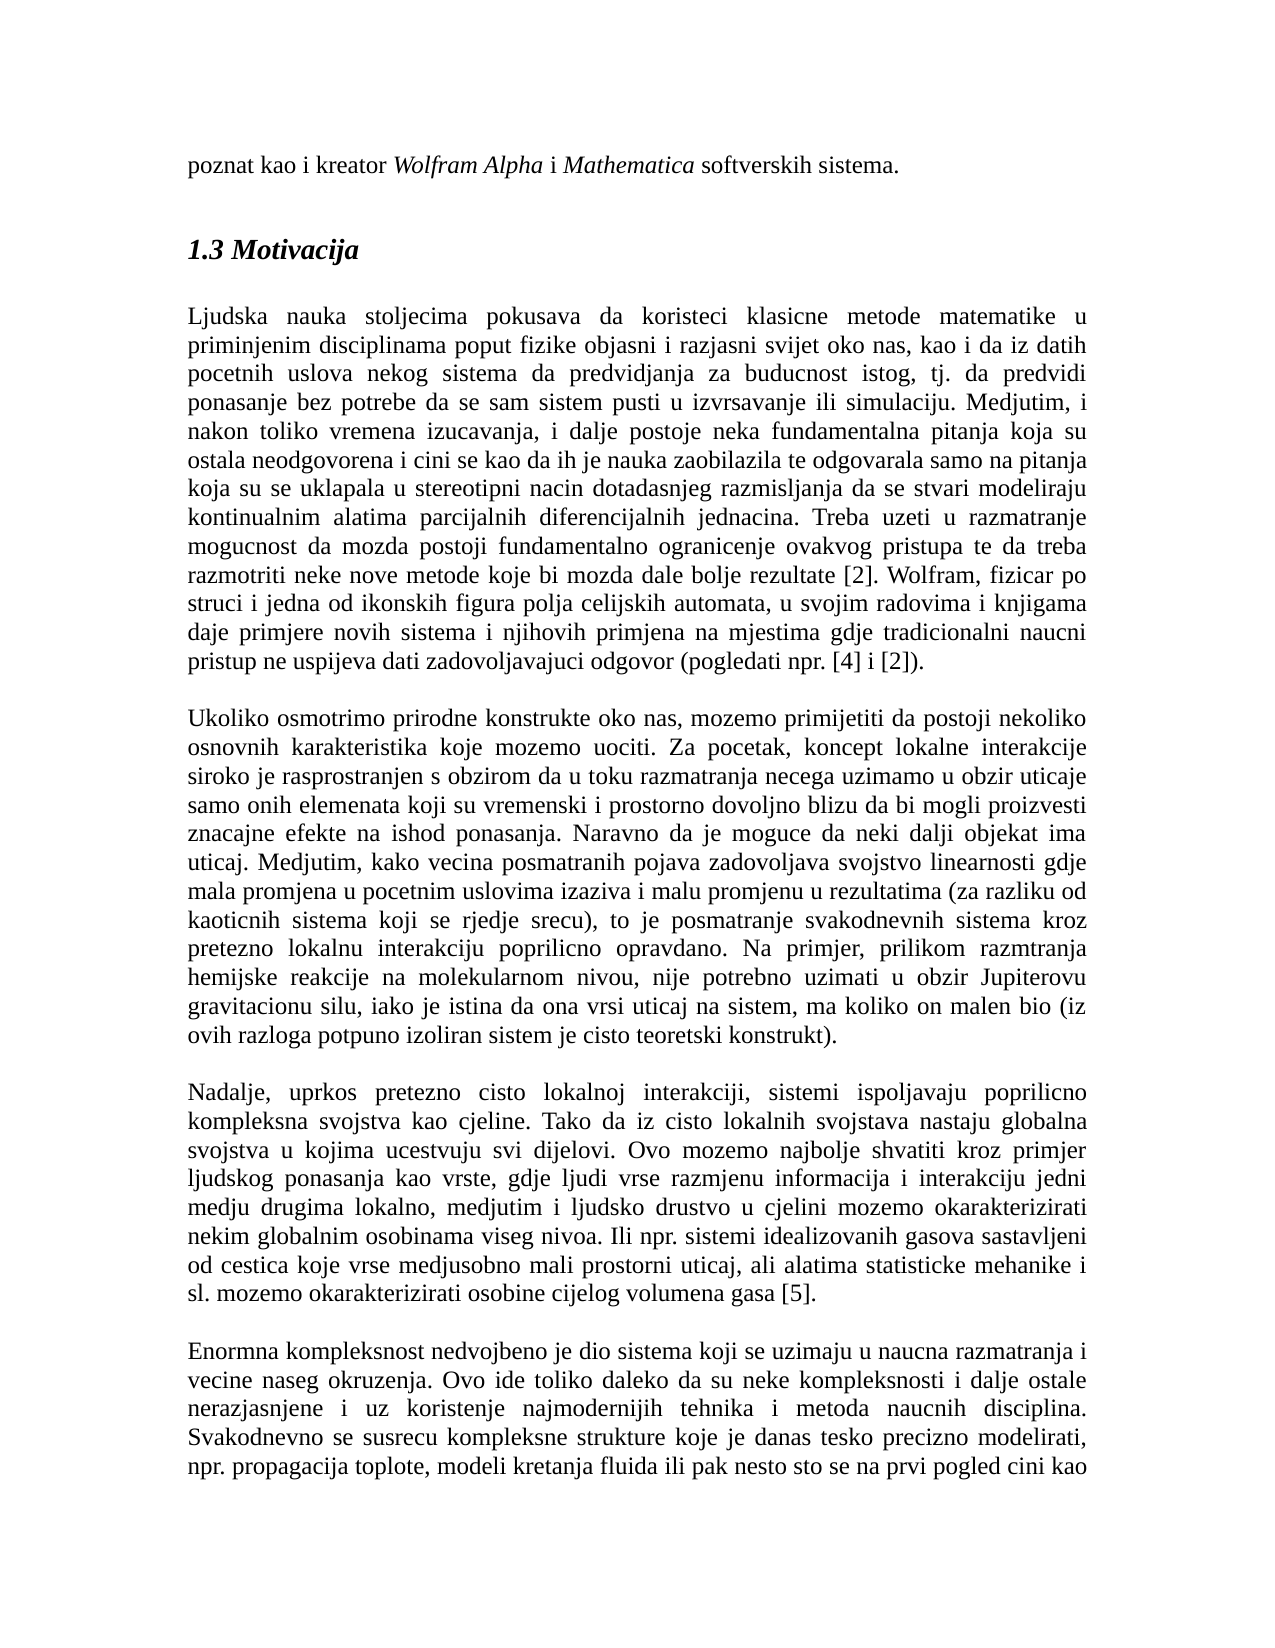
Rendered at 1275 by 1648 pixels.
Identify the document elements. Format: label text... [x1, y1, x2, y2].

subtitle 1.3 Motivacija [187, 232, 1088, 266]
text Nadalje, uprkos pretezno cisto lokalnoj interakciji, sistemi ispoljavaju poprilicno kompleksna svojstva kao cjeline. Tako da iz cisto lokalnih svojstava nastaju globalna svojstva u kojima ucestvuju svi dijelovi. Ovo mozemo najbolje shvatiti kroz primjer ljudskog ponasanja kao vrste, gdje ljudi vrse razmjenu informacija i interakciju jedni medju drugima lokalno, medjutim i ljudsko drustvo u cjelini mozemo okarakterizirati nekim globalnim osobinama viseg nivoa. Ili npr. sistemi idealizovanih gasova sastavljeni od cestica koje vrse medjusobno mali prostorni uticaj, ali alatima statisticke mehanike i sl. mozemo okarakterizirati osobine cijelog volumena gasa [5]. [187, 1077, 1088, 1307]
text Ukoliko osmotrimo prirodne konstrukte oko nas, mozemo primijetiti da postoji nekoliko osnovnih karakteristika koje mozemo uociti. Za pocetak, koncept lokalne interakcije siroko je rasprostranjen s obzirom da u toku razmatranja necega uzimamo u obzir uticaje samo onih elemenata koji su vremenski i prostorno dovoljno blizu da bi mogli proizvesti znacajne efekte na ishod ponasanja. Naravno da je moguce da neki dalji objekat ima uticaj. Medjutim, kako vecina posmatranih pojava zadovoljava svojstvo linearnosti gdje mala promjena u pocetnim uslovima izaziva i malu promjenu u rezultatima (za razliku od kaoticnih sistema koji se rjedje srecu), to je posmatranje svakodnevnih sistema kroz pretezno lokalnu interakciju poprilicno opravdano. Na primjer, prilikom razmtranja hemijske reakcije na molekularnom nivou, nije potrebno uzimati u obzir Jupiterovu gravitacionu silu, iako je istina da ona vrsi uticaj na sistem, ma koliko on malen bio (iz ovih razloga potpuno izoliran sistem je cisto teoretski konstrukt). [187, 703, 1088, 1048]
text Ljudska nauka stoljecima pokusava da koristeci klasicne metode matematike u priminjenim disciplinama poput fizike objasni i razjasni svijet oko nas, kao i da iz datih pocetnih uslova nekog sistema da predvidjanja za buducnost istog, tj. da predvidi ponasanje bez potrebe da se sam sistem pusti u izvrsavanje ili simulaciju. Medjutim, i nakon toliko vremena izucavanja, i dalje postoje neka fundamentalna pitanja koja su ostala neodgovorena i cini se kao da ih je nauka zaobilazila te odgovarala samo na pitanja koja su se uklapala u stereotipni nacin dotadasnjeg razmisljanja da se stvari modeliraju kontinualnim alatima parcijalnih diferencijalnih jednacina. Treba uzeti u razmatranje mogucnost da mozda postoji fundamentalno ogranicenje ovakvog pristupa te da treba razmotriti neke nove metode koje bi mozda dale bolje rezultate [2]. Wolfram, fizicar po struci i jedna od ikonskih figura polja celijskih automata, u svojim radovima i knjigama daje primjere novih sistema i njihovih primjena na mjestima gdje tradicionalni naucni pristup ne uspijeva dati zadovoljavajuci odgovor (pogledati npr. [4] i [2]). [187, 301, 1088, 675]
text Enormna kompleksnost nedvojbeno je dio sistema koji se uzimaju u naucna razmatranja i vecine naseg okruzenja. Ovo ide toliko daleko da su neke kompleksnosti i dalje ostale nerazjasnjene i uz koristenje najmodernijih tehnika i metoda naucnih disciplina. Svakodnevno se susrecu kompleksne strukture koje je danas tesko precizno modelirati, npr. propagacija toplote, modeli kretanja fluida ili pak nesto sto se na prvi pogled cini kao [187, 1336, 1088, 1480]
text poznat kao i kreator Wolfram Alpha i Mathematica softverskih sistema. [187, 150, 1088, 179]
